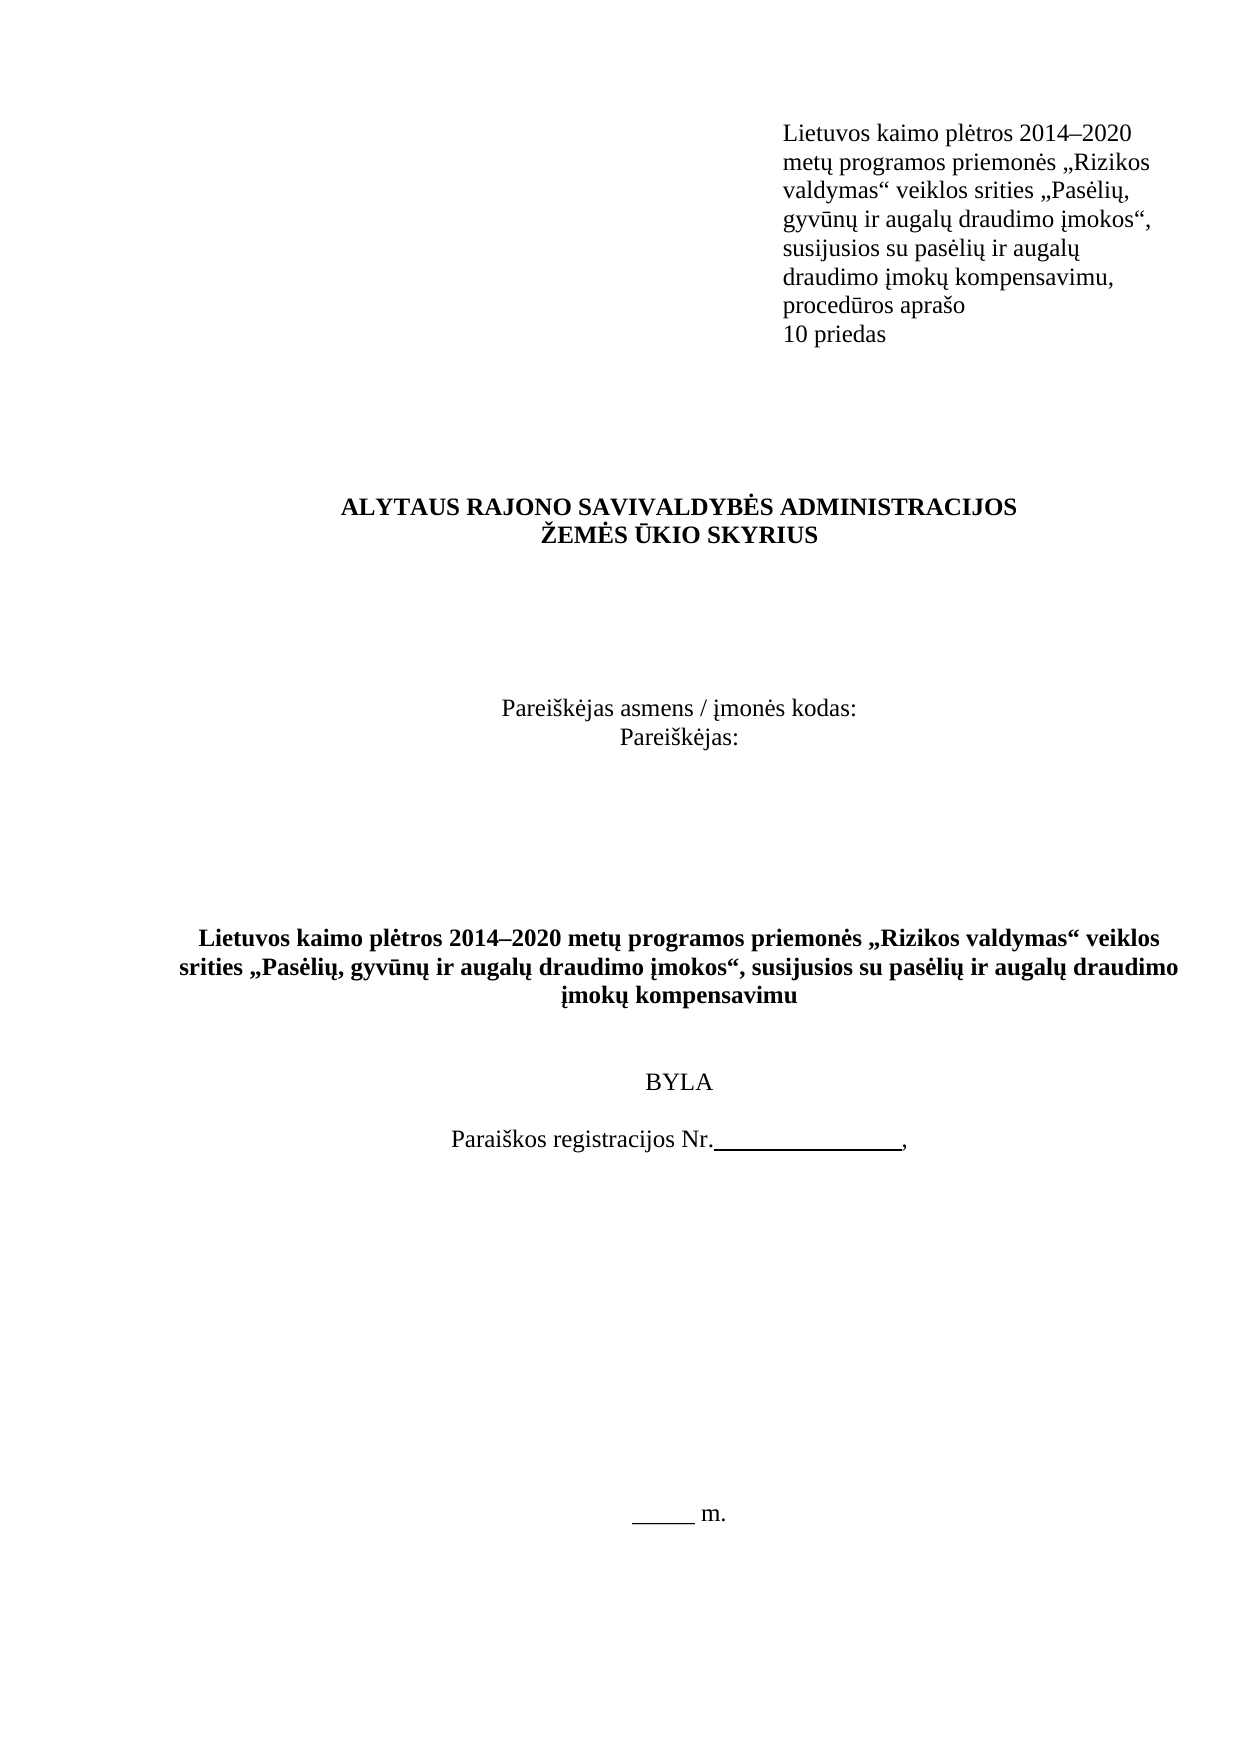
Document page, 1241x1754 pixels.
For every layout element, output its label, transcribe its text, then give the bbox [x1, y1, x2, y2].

text Paraiškos registracijos Nr. , [177, 1124, 1181, 1153]
text Lietuvos kaimo plėtros 2014–2020 metų programos priemonės „Rizikos valdymas“ veiklos srities „Pasėlių, gyvūnų ir augalų draudimo įmokos“, susijusios su pasėlių ir augalų draudimo įmokų kompensavimu [177, 923, 1181, 1009]
text _____ m. [177, 1498, 1181, 1527]
text BYLA [177, 1067, 1181, 1096]
text Pareiškėjas asmens / įmonės kodas: [177, 693, 1181, 722]
text Lietuvos kaimo plėtros 2014–2020 metų programos priemonės „Rizikos valdymas“ veiklos srities „Pasėlių, gyvūnų ir augalų draudimo įmokos“, susijusios su pasėlių ir augalų draudimo įmokų kompensavimu, procedūros aprašo [783, 118, 1181, 319]
text ŽEMĖS ŪKIO SKYRIUS [177, 521, 1181, 549]
text 10 priedas [783, 319, 1181, 348]
text Pareiškėjas: [177, 722, 1181, 751]
text ALYTAUS RAJONO SAVIVALDYBĖS ADMINISTRACIJOS [177, 492, 1181, 521]
